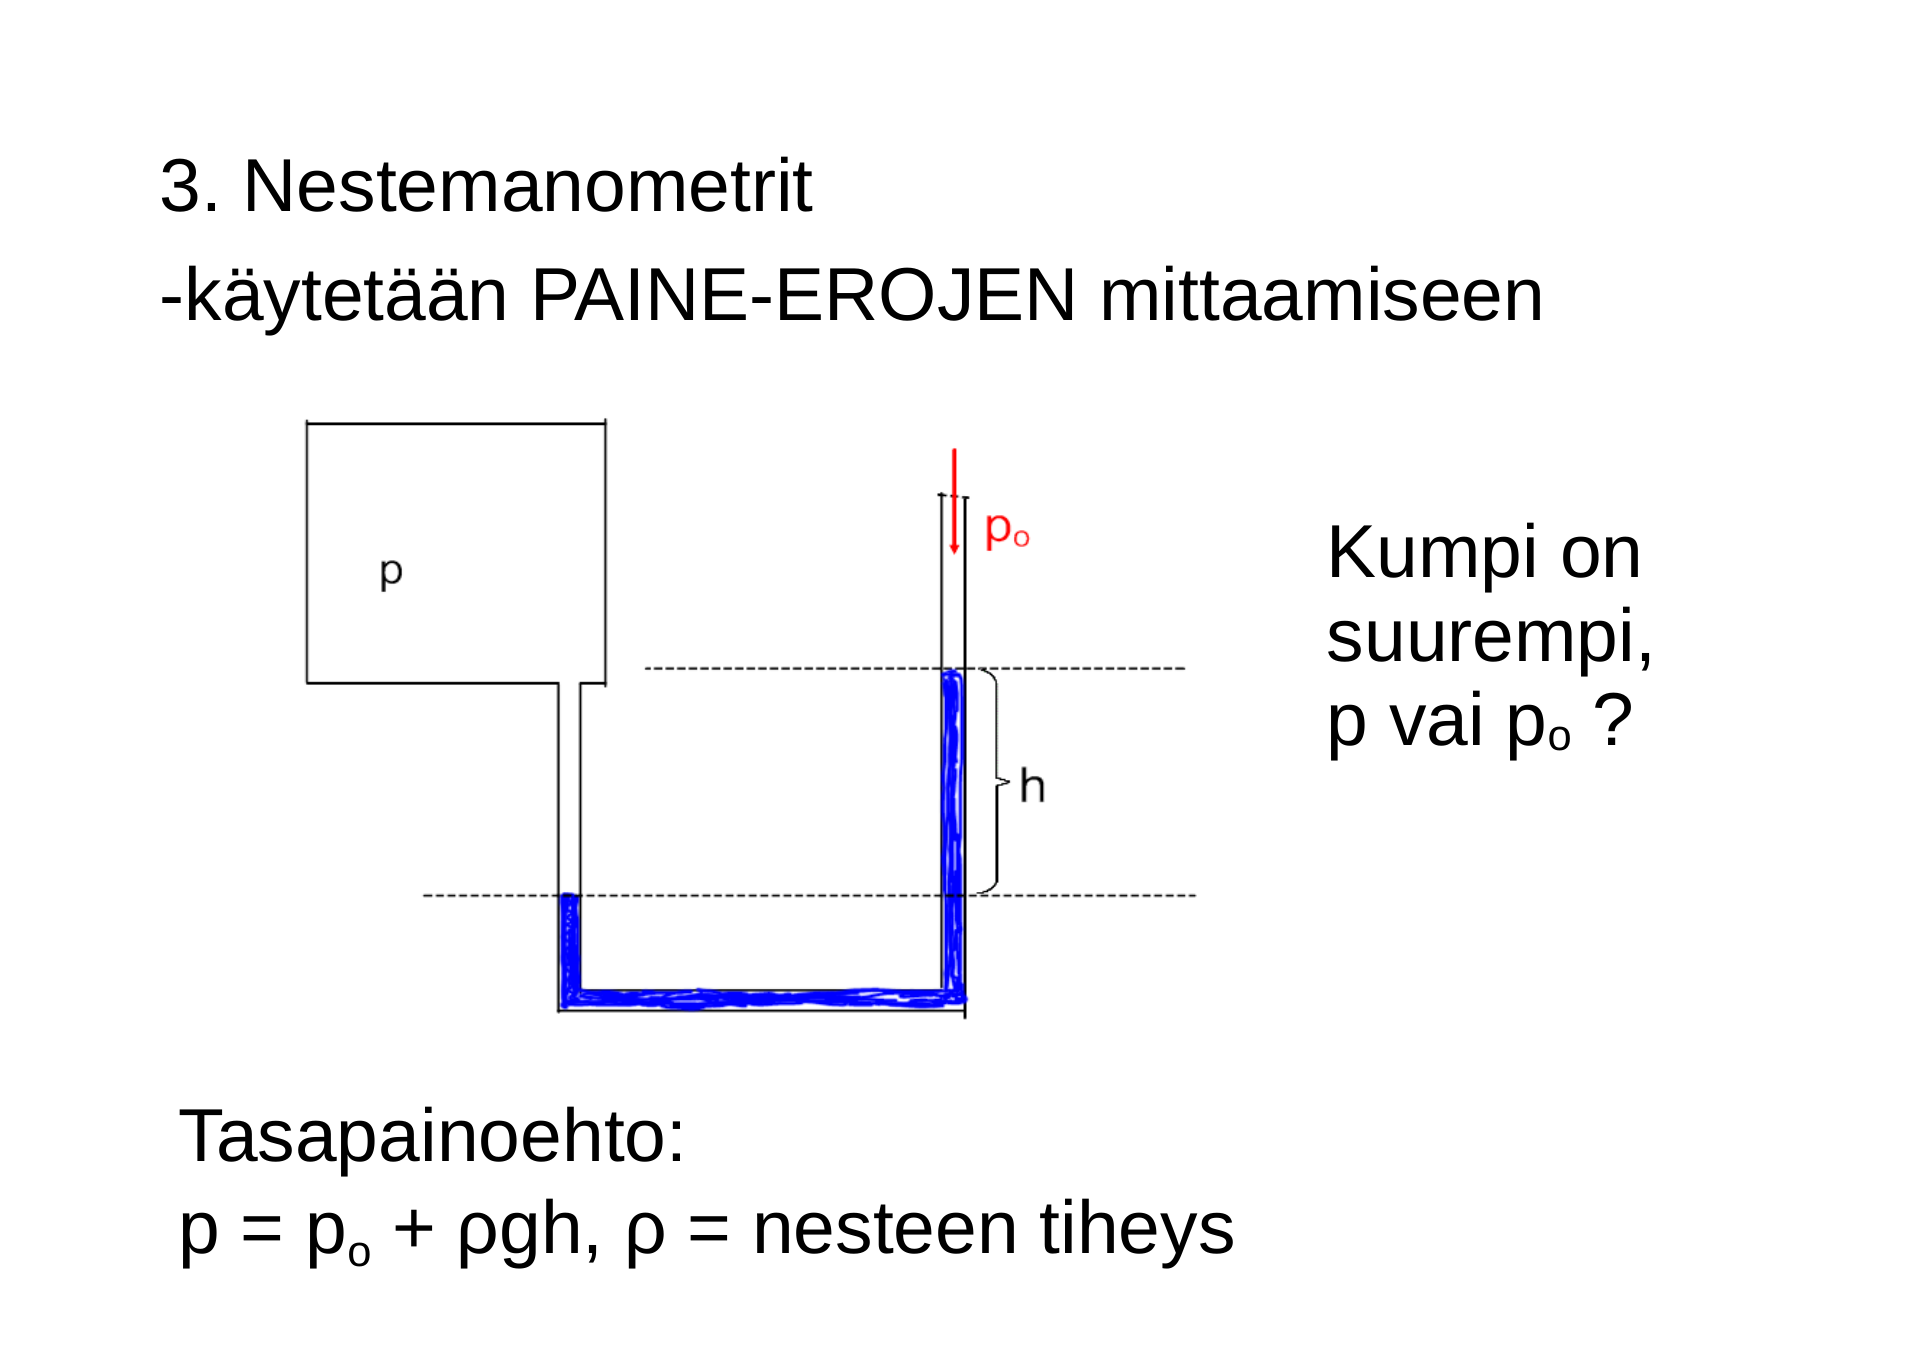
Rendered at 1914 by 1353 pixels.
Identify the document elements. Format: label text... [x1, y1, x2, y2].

picture [276, 368, 1223, 1044]
text_box Kumpi on suurempi, p vai po ? [1312, 502, 1752, 818]
text_box 3. Nestemanometrit -käytetään PAINE-EROJEN mittaamiseen [144, 129, 1791, 361]
text_box Tasapainoehto: p = po + ρgh, ρ = nesteen tiheys [163, 1079, 1471, 1301]
